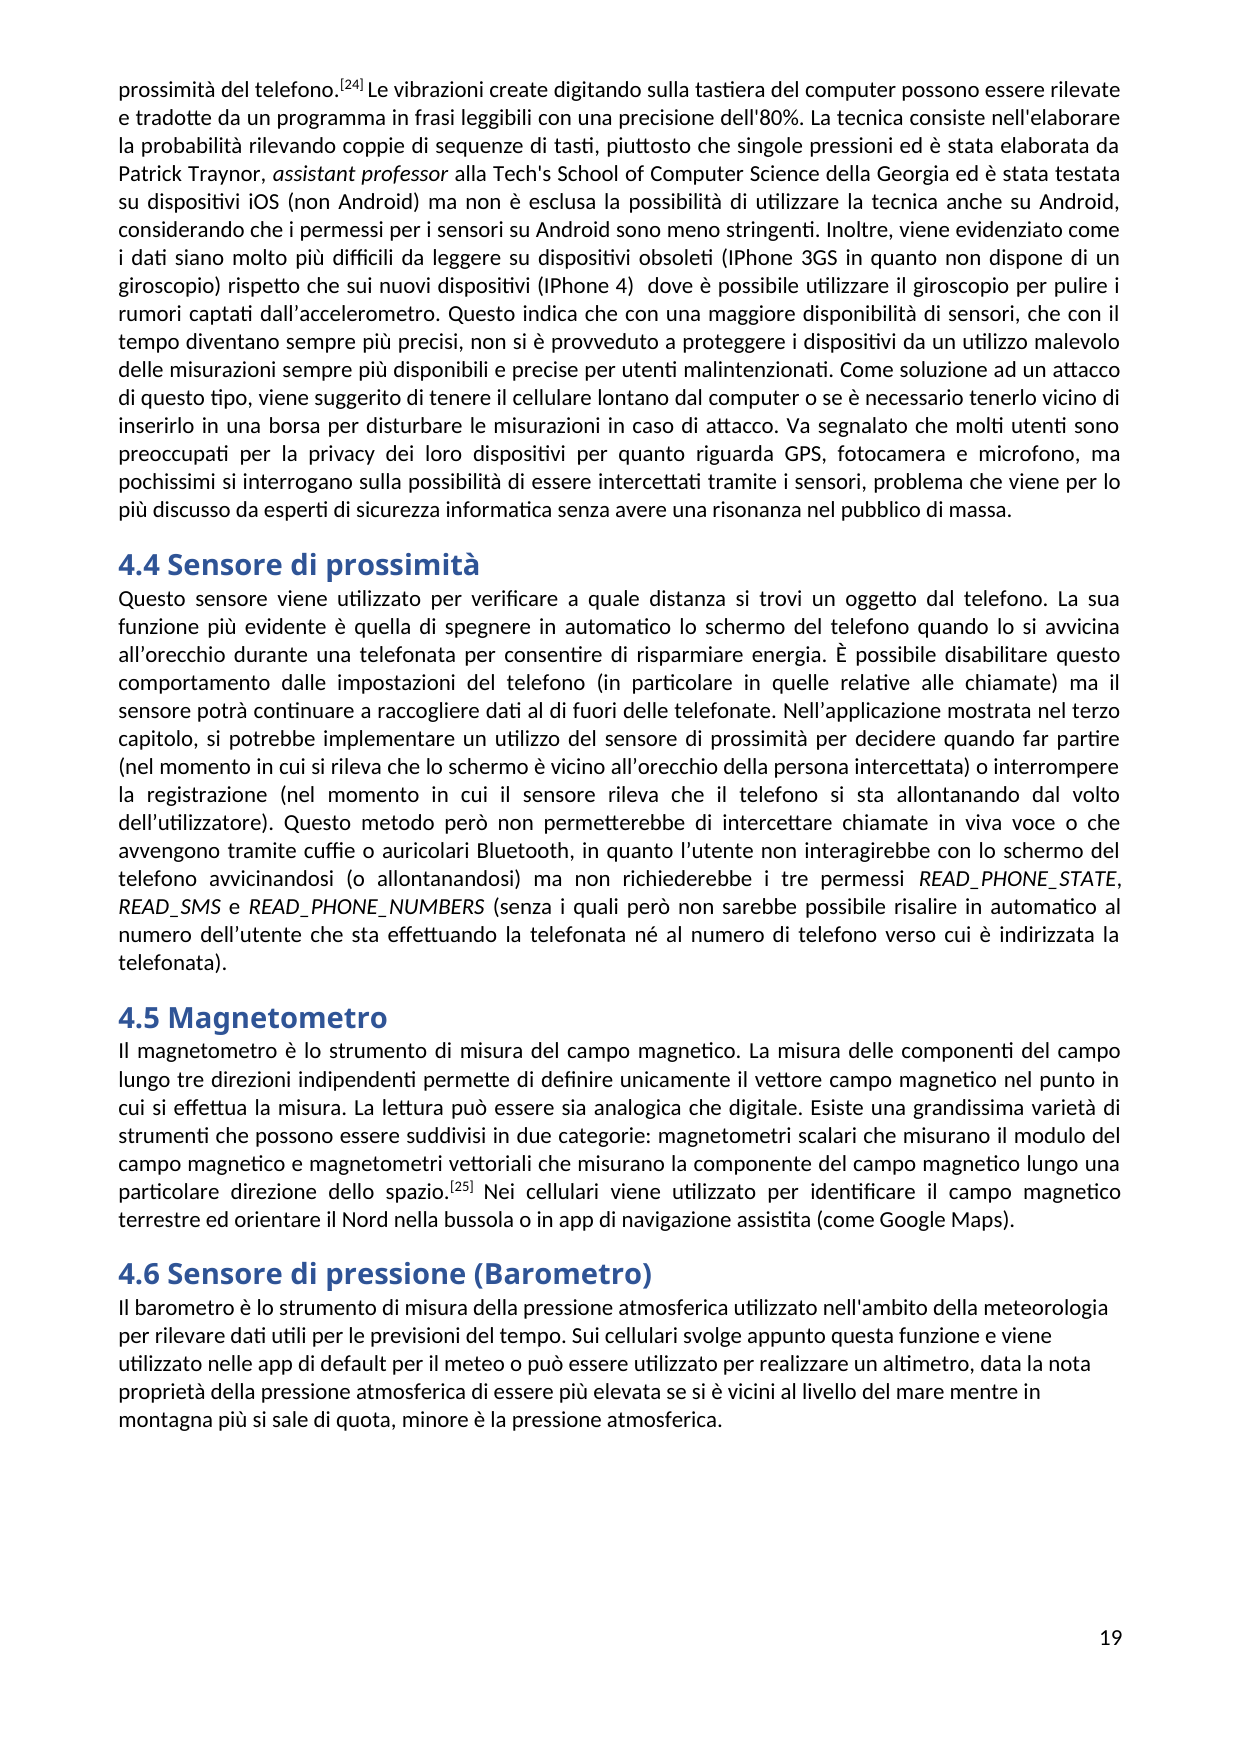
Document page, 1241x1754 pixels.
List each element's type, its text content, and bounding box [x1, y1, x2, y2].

subtitle 4.6 Sensore di pressione (Barometro) [118, 1254, 1122, 1293]
text Il magnetometro è lo strumento di misura del campo magnetico. La misura delle componenti del campo lungo tre direzioni indipendenti permette di definire unicamente il vettore campo magnetico nel punto in cui si effettua la misura. La lettura può essere sia analogica che digitale. Esiste una grandissima varietà di strumenti che possono essere suddivisi in due categorie: magnetometri scalari che misurano il modulo del campo magnetico e magnetometri vettoriali che misurano la componente del campo magnetico lungo una particolare direzione dello spazio.[25] Nei cellulari viene utilizzato per identificare il campo magnetico terrestre ed orientare il Nord nella bussola o in app di navigazione assistita (come Google Maps). [118, 1037, 1122, 1233]
text Questo sensore viene utilizzato per verificare a quale distanza si trovi un oggetto dal telefono. La sua funzione più evidente è quella di spegnere in automatico lo schermo del telefono quando lo si avvicina all’orecchio durante una telefonata per consentire di risparmiare energia. È possibile disabilitare questo comportamento dalle impostazioni del telefono (in particolare in quelle relative alle chiamate) ma il sensore potrà continuare a raccogliere dati al di fuori delle telefonate. Nell’applicazione mostrata nel terzo capitolo, si potrebbe implementare un utilizzo del sensore di prossimità per decidere quando far partire (nel momento in cui si rileva che lo schermo è vicino all’orecchio della persona intercettata) o interrompere la registrazione (nel momento in cui il sensore rileva che il telefono si sta allontanando dal volto dell’utilizzatore). Questo metodo però non permetterebbe di intercettare chiamate in viva voce o che avvengono tramite cuffie o auricolari Bluetooth, in quanto l’utente non interagirebbe con lo schermo del telefono avvicinandosi (o allontanandosi) ma non richiederebbe i tre permessi READ_PHONE_STATE, READ_SMS e READ_PHONE_NUMBERS (senza i quali però non sarebbe possibile risalire in automatico al numero dell’utente che sta effettuando la telefonata né al numero di telefono verso cui è indirizzata la telefonata). [118, 584, 1122, 976]
text prossimità del telefono.[24] Le vibrazioni create digitando sulla tastiera del computer possono essere rilevate e tradotte da un programma in frasi leggibili con una precisione dell'80%. La tecnica consiste nell'elaborare la probabilità rilevando coppie di sequenze di tasti, piuttosto che singole pressioni ed è stata elaborata da Patrick Traynor, assistant professor alla Tech's School of Computer Science della Georgia ed è stata testata su dispositivi iOS (non Android) ma non è esclusa la possibilità di utilizzare la tecnica anche su Android, considerando che i permessi per i sensori su Android sono meno stringenti. Inoltre, viene evidenziato come i dati siano molto più difficili da leggere su dispositivi obsoleti (IPhone 3GS in quanto non dispone di un giroscopio) rispetto che sui nuovi dispositivi (IPhone 4) dove è possibile utilizzare il giroscopio per pulire i rumori captati dall’accelerometro. Questo indica che con una maggiore disponibilità di sensori, che con il tempo diventano sempre più precisi, non si è provveduto a proteggere i dispositivi da un utilizzo malevolo delle misurazioni sempre più disponibili e precise per utenti malintenzionati. Come soluzione ad un attacco di questo tipo, viene suggerito di tenere il cellulare lontano dal computer o se è necessario tenerlo vicino di inserirlo in una borsa per disturbare le misurazioni in caso di attacco. Va segnalato che molti utenti sono preoccupati per la privacy dei loro dispositivi per quanto riguarda GPS, fotocamera e microfono, ma pochissimi si interrogano sulla possibilità di essere intercettati tramite i sensori, problema che viene per lo più discusso da esperti di sicurezza informatica senza avere una risonanza nel pubblico di massa. [118, 75, 1122, 523]
text Il barometro è lo strumento di misura della pressione atmosferica utilizzato nell'ambito della meteorologia per rilevare dati utili per le previsioni del tempo. Sui cellulari svolge appunto questa funzione e viene utilizzato nelle app di default per il meteo o può essere utilizzato per realizzare un altimetro, data la nota proprietà della pressione atmosferica di essere più elevata se si è vicini al livello del mare mentre in montagna più si sale di quota, minore è la pressione atmosferica. [118, 1293, 1122, 1433]
subtitle 4.4 Sensore di prossimità [118, 544, 1122, 584]
subtitle 4.5 Magnetometro [118, 997, 1122, 1037]
